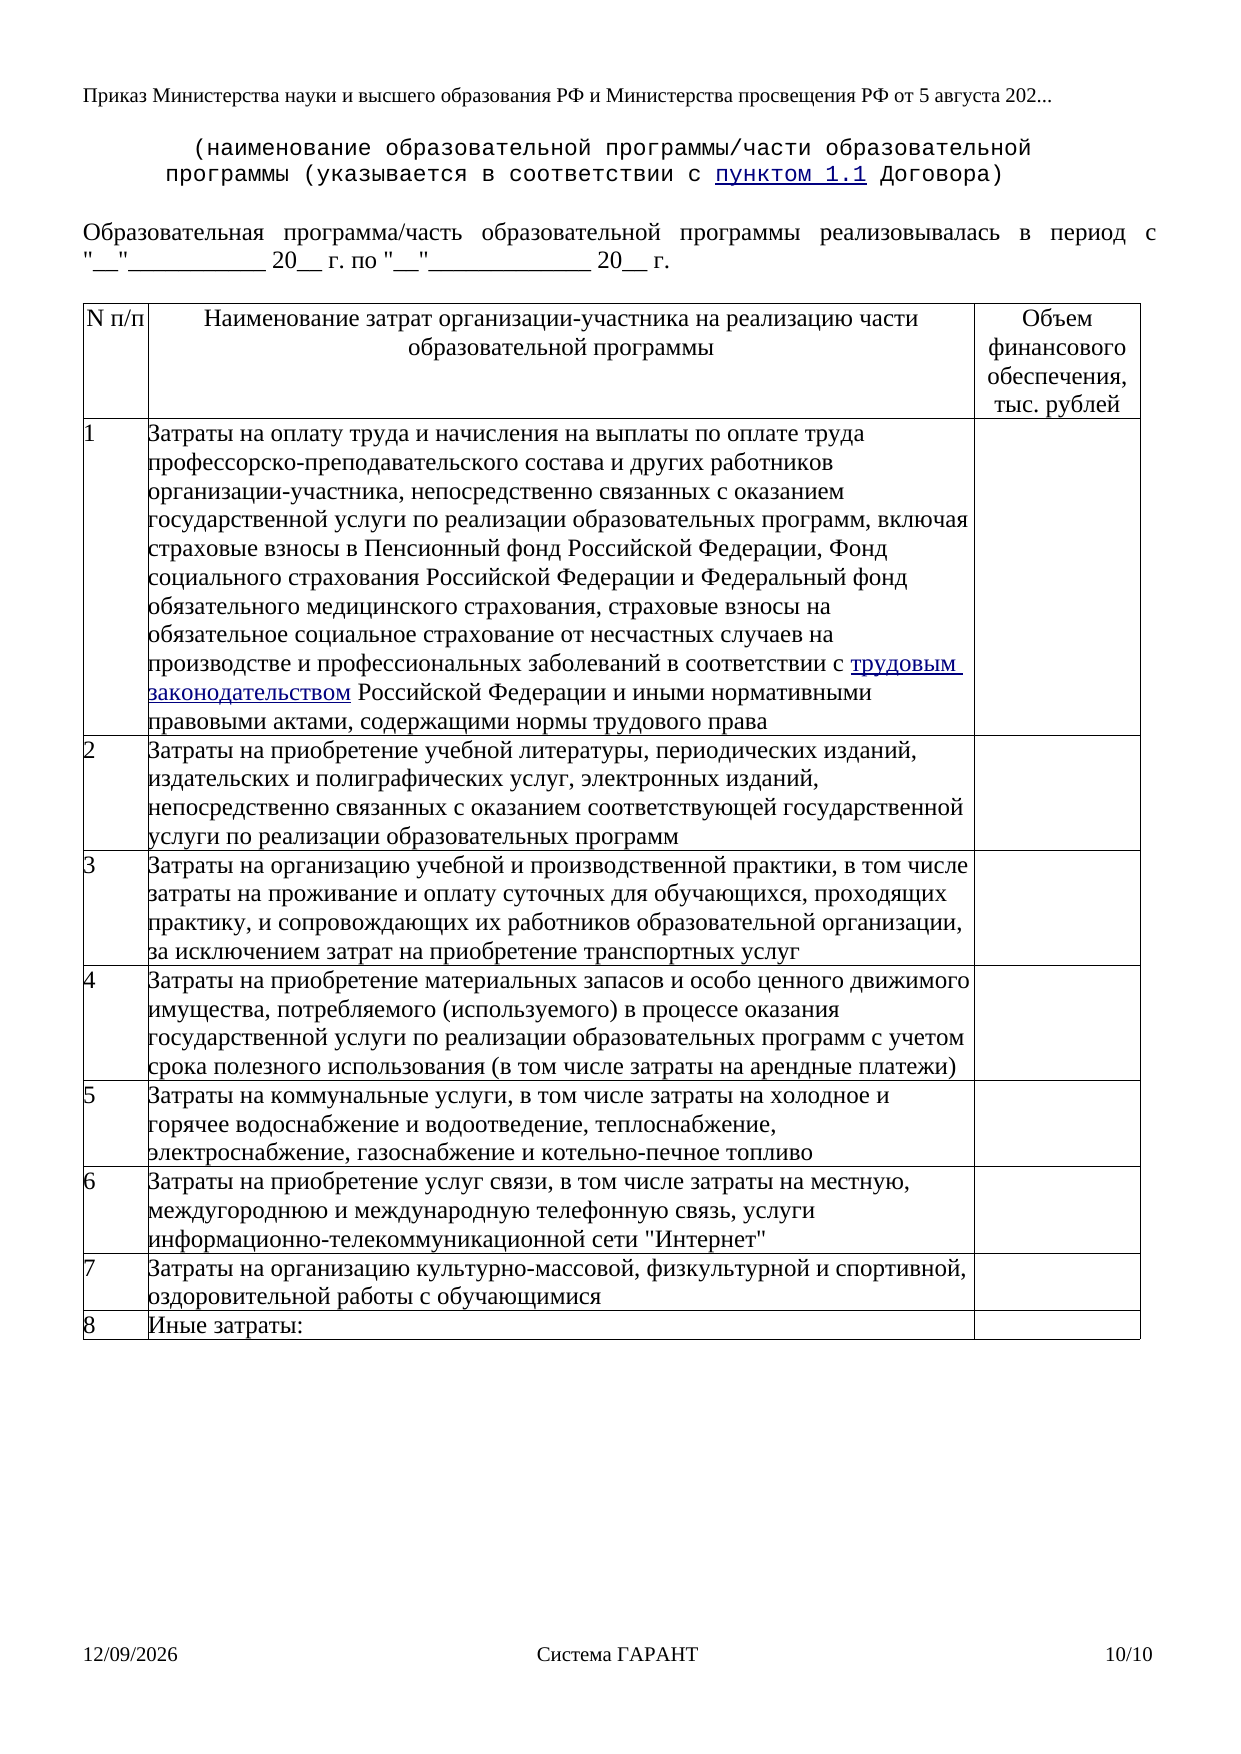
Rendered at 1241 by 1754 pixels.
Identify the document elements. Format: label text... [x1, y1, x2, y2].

table_cell 7 [84, 1254, 148, 1310]
table_cell [975, 1081, 1140, 1166]
table_cell Затраты на приобретение материальных запасов и особо ценного движимого имущества, потребляемого (используемого) в процессе оказания государственной услуги по реализации образовательных программ с учетом срока полезного использования (в том числе затраты на арендные платежи) [149, 966, 974, 1080]
table_cell Затраты на приобретение услуг связи, в том числе затраты на местную, междугороднюю и международную телефонную связь, услуги информационно-телекоммуникационной сети "Интернет" [149, 1167, 974, 1253]
table_cell [975, 1167, 1140, 1253]
table_cell 5 [84, 1081, 148, 1166]
table_header Наименование затрат организации-участника на реализацию части образовательной программы [149, 304, 974, 418]
table_cell 6 [84, 1167, 148, 1253]
table_header N п/п [84, 304, 148, 418]
table_cell [975, 1311, 1140, 1339]
table_cell Затраты на организацию учебной и производственной практики, в том числе затраты на проживание и оплату суточных для обучающихся, проходящих практику, и сопровождающих их работников образовательной организации, за исключением затрат на приобретение транспортных услуг [149, 851, 974, 965]
table_header Объем финансового обеспечения, тыс. рублей [975, 304, 1140, 418]
table_cell 8 [84, 1311, 148, 1339]
table_cell Затраты на оплату труда и начисления на выплаты по оплате труда профессорско-преподавательского состава и других работников организации-участника, непосредственно связанных с оказанием государственной услуги по реализации образовательных программ, включая страховые взносы в Пенсионный фонд Российской Федерации, Фонд социального страхования Российской Федерации и Федеральный фонд обязательного медицинского страхования, страховые взносы на обязательное социальное страхование от несчастных случаев на производстве и профессиональных заболеваний в соответствии с трудовым законодательством Российской Федерации и иными нормативными правовыми актами, содержащими нормы трудового права [149, 419, 974, 735]
table_cell [975, 419, 1140, 735]
table_cell 4 [84, 966, 148, 1080]
text программы (указывается в соответствии с пунктом 1.1 Договора) [83, 162, 1157, 188]
table_cell [975, 966, 1140, 1080]
table_cell Затраты на коммунальные услуги, в том числе затраты на холодное и горячее водоснабжение и водоотведение, теплоснабжение, электроснабжение, газоснабжение и котельно-печное топливо [149, 1081, 974, 1166]
table_cell [975, 736, 1140, 850]
table_cell [975, 1254, 1140, 1310]
table_cell 1 [84, 419, 148, 735]
table_cell Затраты на приобретение учебной литературы, периодических изданий, издательских и полиграфических услуг, электронных изданий, непосредственно связанных с оказанием соответствующей государственной услуги по реализации образовательных программ [149, 736, 974, 850]
table_cell Затраты на организацию культурно-массовой, физкультурной и спортивной, оздоровительной работы с обучающимися [149, 1254, 974, 1310]
table_cell 3 [84, 851, 148, 965]
text Образовательная программа/часть образовательной программы реализовывалась в период с "__"___________ 20__ г. по "__"_____________ 20__ г. [83, 217, 1157, 274]
table_cell 2 [84, 736, 148, 850]
table_cell Иные затраты: [149, 1311, 974, 1339]
text (наименование образовательной программы/части образовательной [83, 136, 1157, 162]
table_cell [975, 851, 1140, 965]
